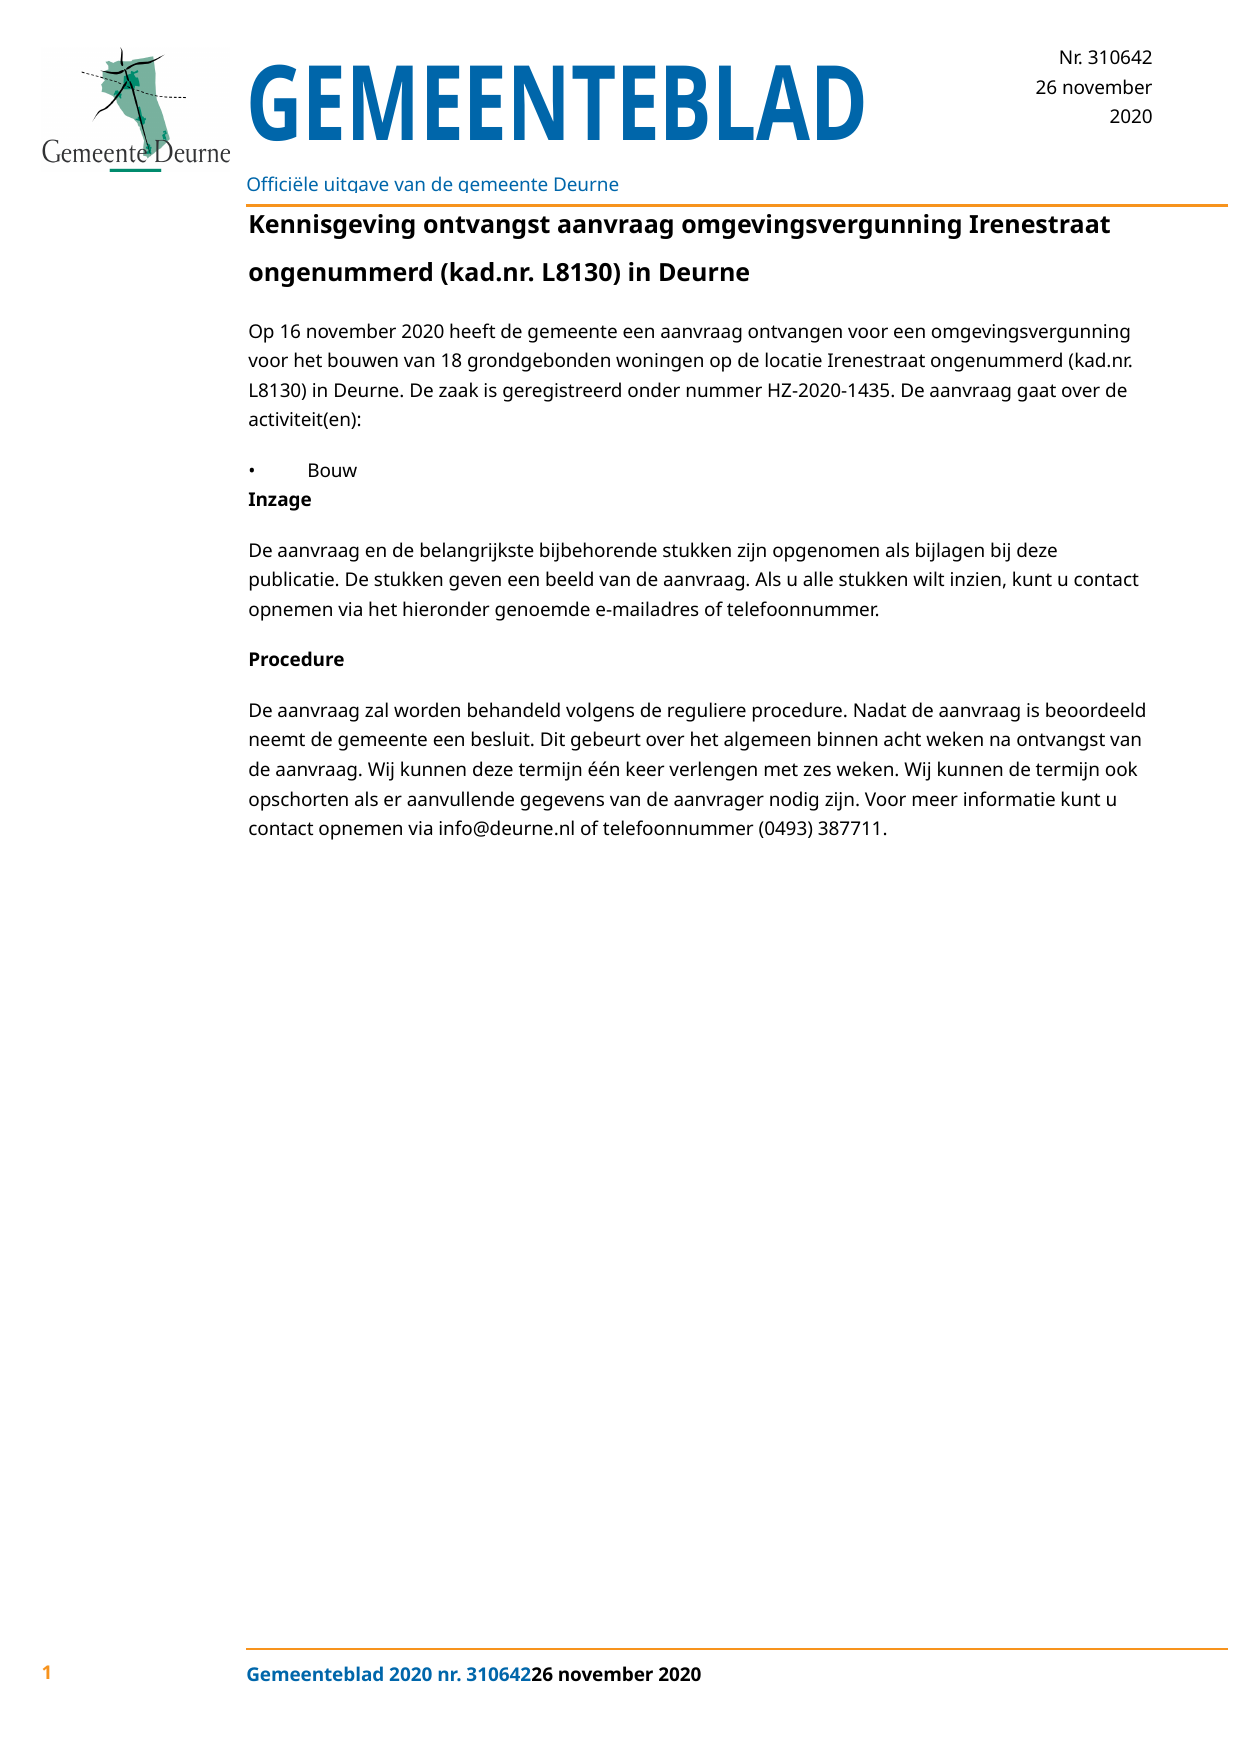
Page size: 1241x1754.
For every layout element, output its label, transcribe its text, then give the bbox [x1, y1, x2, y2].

text Op 16 november 2020 heeft de gemeente een aanvraag ontvangen voor een omgevingsvergunning voor het bouwen van 18 grondgebonden woningen op de locatie Irenestraat ongenummerd (kad.nr. L8130) in Deurne. De zaak is geregistreerd onder nummer HZ-2020-1435. De aanvraag gaat over de activiteit(en): [248, 318, 1152, 432]
text De aanvraag zal worden behandeld volgens de reguliere procedure. Nadat de aanvraag is beoordeeld neemt de gemeente een besluit. Dit gebeurt over het algemeen binnen acht weken na ontvangst van de aanvraag. Wij kunnen deze termijn één keer verlengen met zes weken. Wij kunnen de termijn ook opschorten als er aanvullende gegevens van de aanvrager nodig zijn. Voor meer informatie kunt u contact opnemen via info@deurne.nl of telefoonnummer (0493) 387711. [248, 697, 1152, 841]
text Inzage [248, 487, 1152, 512]
list Bouw [248, 457, 1152, 483]
text Procedure [248, 647, 1152, 672]
picture [41, 47, 231, 172]
text Kennisgeving ontvangst aanvraag omgevingsvergunning Irenestraat ongenummerd (kad.nr. L8130) in Deurne [248, 207, 1152, 288]
text De aanvraag en de belangrijkste bijbehorende stukken zijn opgenomen als bijlagen bij deze publicatie. De stukken geven een beeld van de aanvraag. Als u alle stukken wilt inzien, kunt u contact opnemen via het hieronder genoemde e-mailadres of telefoonnummer. [248, 537, 1152, 622]
